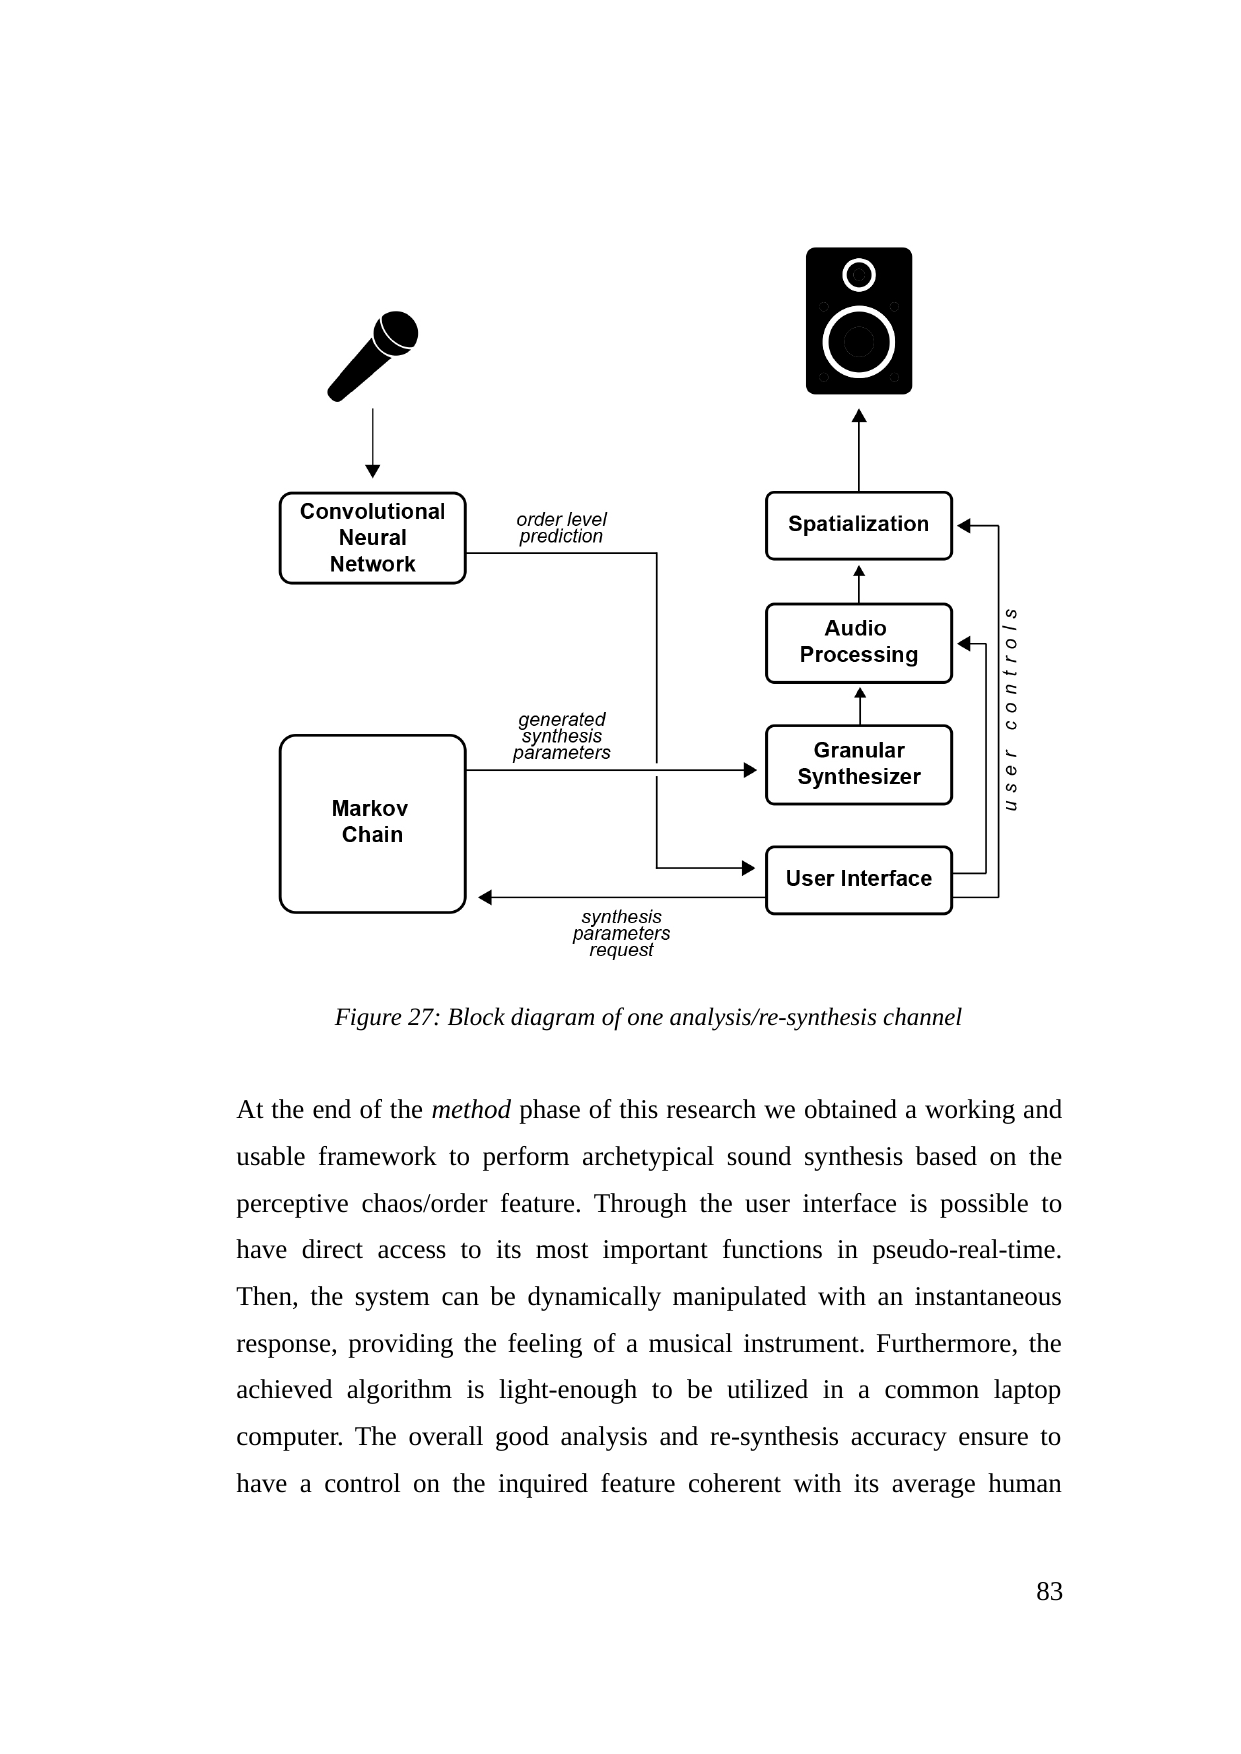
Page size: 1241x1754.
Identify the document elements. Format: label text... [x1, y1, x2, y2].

text At the end of the method phase of this research we obtained a working and usable framework to perform archetypical sound synthesis based on the perceptive chaos/order feature. Through the user interface is possible to have direct access to its most important functions in pseudo-real-time. Then, the system can be dynamically manipulated with an instantaneous response, providing the feeling of a musical instrument. Furthermore, the achieved algorithm is light-enough to be utilized in a common laptop computer. The overall good analysis and re-synthesis accuracy ensure to have a control on the inquired feature coherent with its average human [236, 1093, 1063, 1498]
text Figure 27: Block diagram of one analysis/re-synthesis channel [236, 989, 1063, 1031]
picture [236, 160, 1063, 989]
